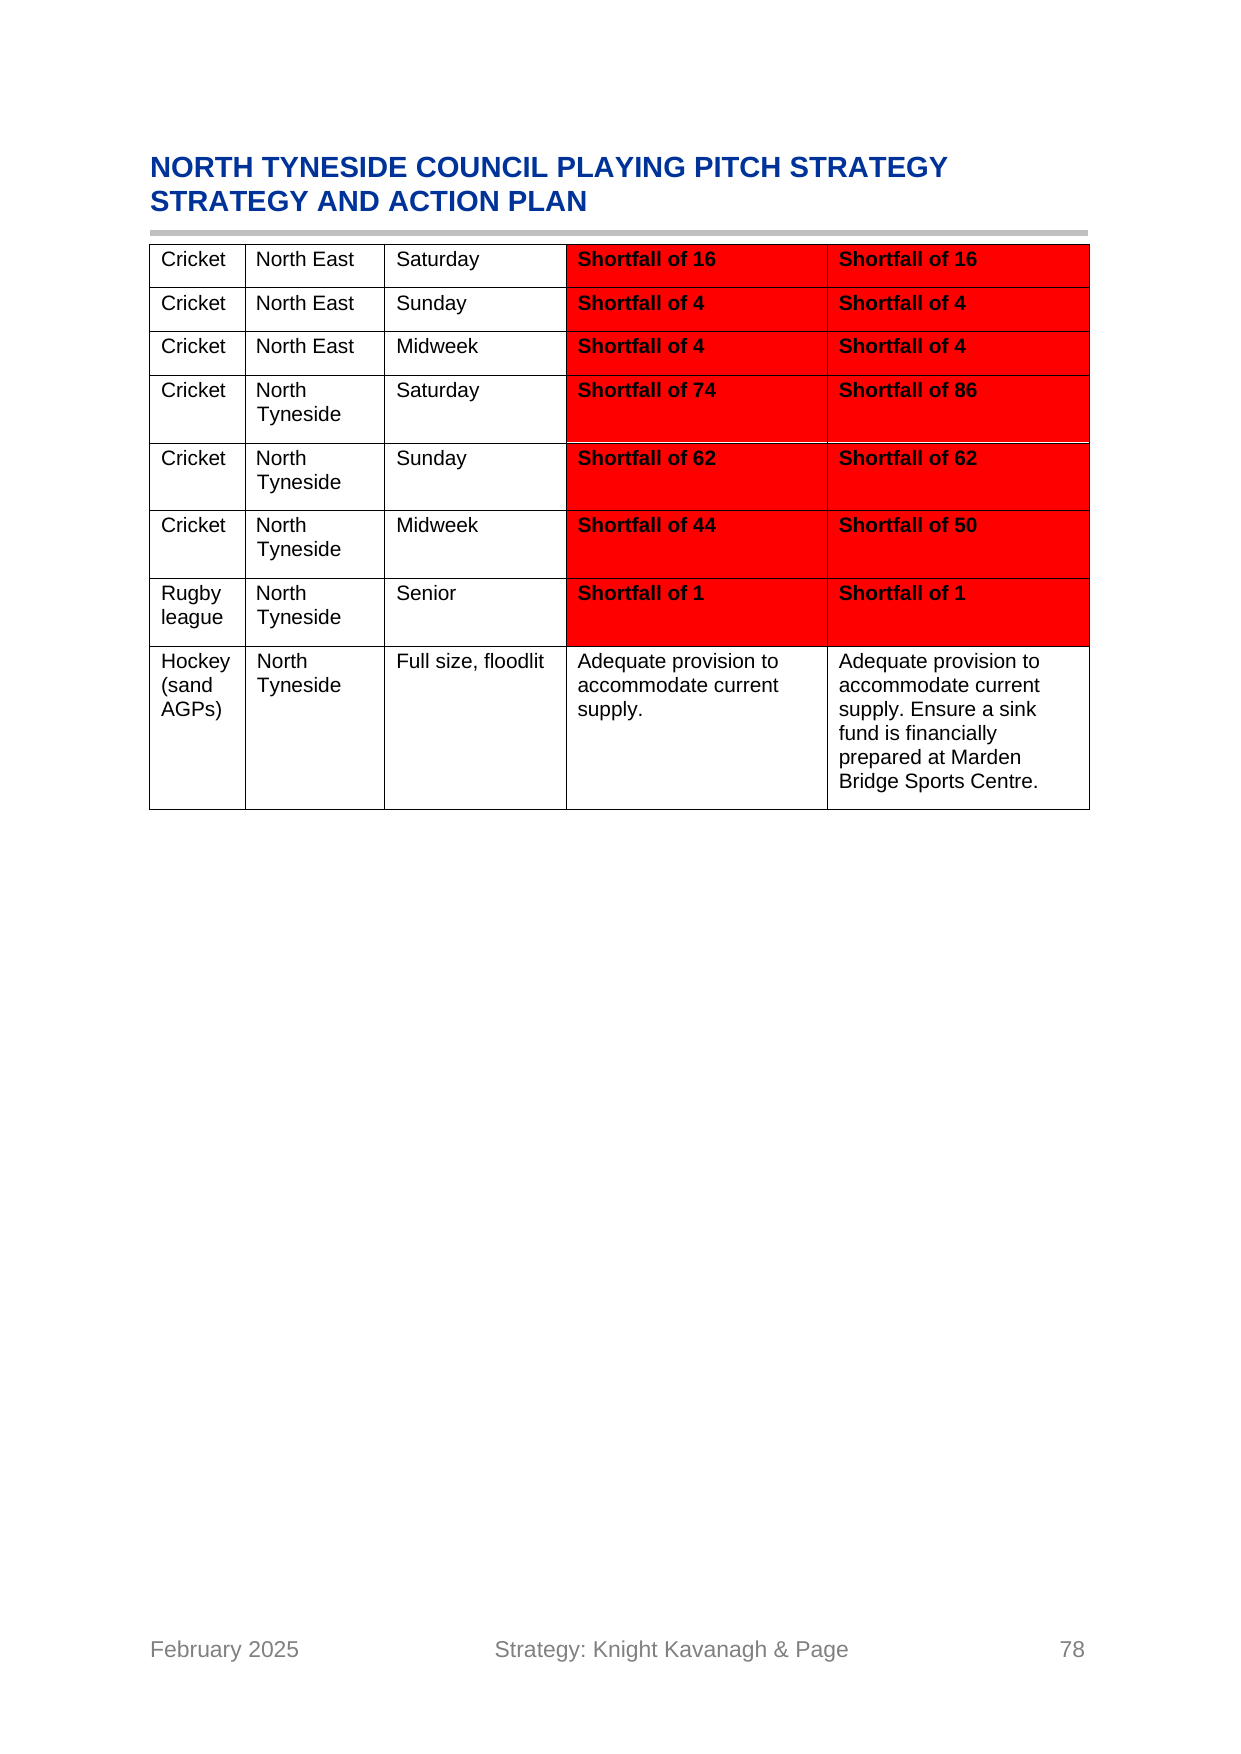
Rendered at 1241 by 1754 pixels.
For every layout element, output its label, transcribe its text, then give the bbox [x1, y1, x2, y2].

table_cell Shortfall of 62 [567, 444, 827, 510]
table_cell North Tyneside [246, 376, 384, 442]
table_cell Full size, floodlit [385, 647, 566, 809]
table_cell Shortfall of 4 [567, 332, 827, 375]
table_cell Adequate provision to accommodate current supply. Ensure a sink fund is financially prepared at Marden Bridge Sports Centre. [828, 647, 1089, 809]
table_cell Shortfall of 44 [567, 511, 827, 578]
table_cell North Tyneside [246, 647, 384, 809]
table_cell Cricket [150, 288, 245, 331]
table_cell North East [246, 332, 384, 375]
table_cell Shortfall of 4 [567, 288, 827, 331]
table_cell Adequate provision to accommodate current supply. [567, 647, 827, 809]
table_cell Shortfall of 16 [828, 245, 1089, 287]
table_cell Midweek [385, 511, 566, 578]
table_cell North Tyneside [246, 579, 384, 646]
table_cell North East [246, 288, 384, 331]
table_cell Cricket [150, 332, 245, 375]
table_cell Senior [385, 579, 566, 646]
table_cell Cricket [150, 376, 245, 442]
table_cell Shortfall of 1 [828, 579, 1089, 646]
table_cell Shortfall of 86 [828, 376, 1089, 442]
table_cell Shortfall of 62 [828, 444, 1089, 510]
table_cell Rugby league [150, 579, 245, 646]
table_cell North East [246, 245, 384, 287]
table_cell North Tyneside [246, 444, 384, 510]
table_cell Saturday [385, 245, 566, 287]
table_cell Cricket [150, 511, 245, 578]
table_cell Hockey (sand AGPs) [150, 647, 245, 809]
table_cell Shortfall of 4 [828, 288, 1089, 331]
table_cell Midweek [385, 332, 566, 375]
table_cell Cricket [150, 444, 245, 510]
table_cell North Tyneside [246, 511, 384, 578]
table_cell Shortfall of 16 [567, 245, 827, 287]
table_cell Saturday [385, 376, 566, 442]
table_cell Sunday [385, 444, 566, 510]
table_cell Shortfall of 74 [567, 376, 827, 442]
table_cell Shortfall of 4 [828, 332, 1089, 375]
table_cell Shortfall of 50 [828, 511, 1089, 578]
table_cell Shortfall of 1 [567, 579, 827, 646]
table_cell Cricket [150, 245, 245, 287]
table_cell Sunday [385, 288, 566, 331]
